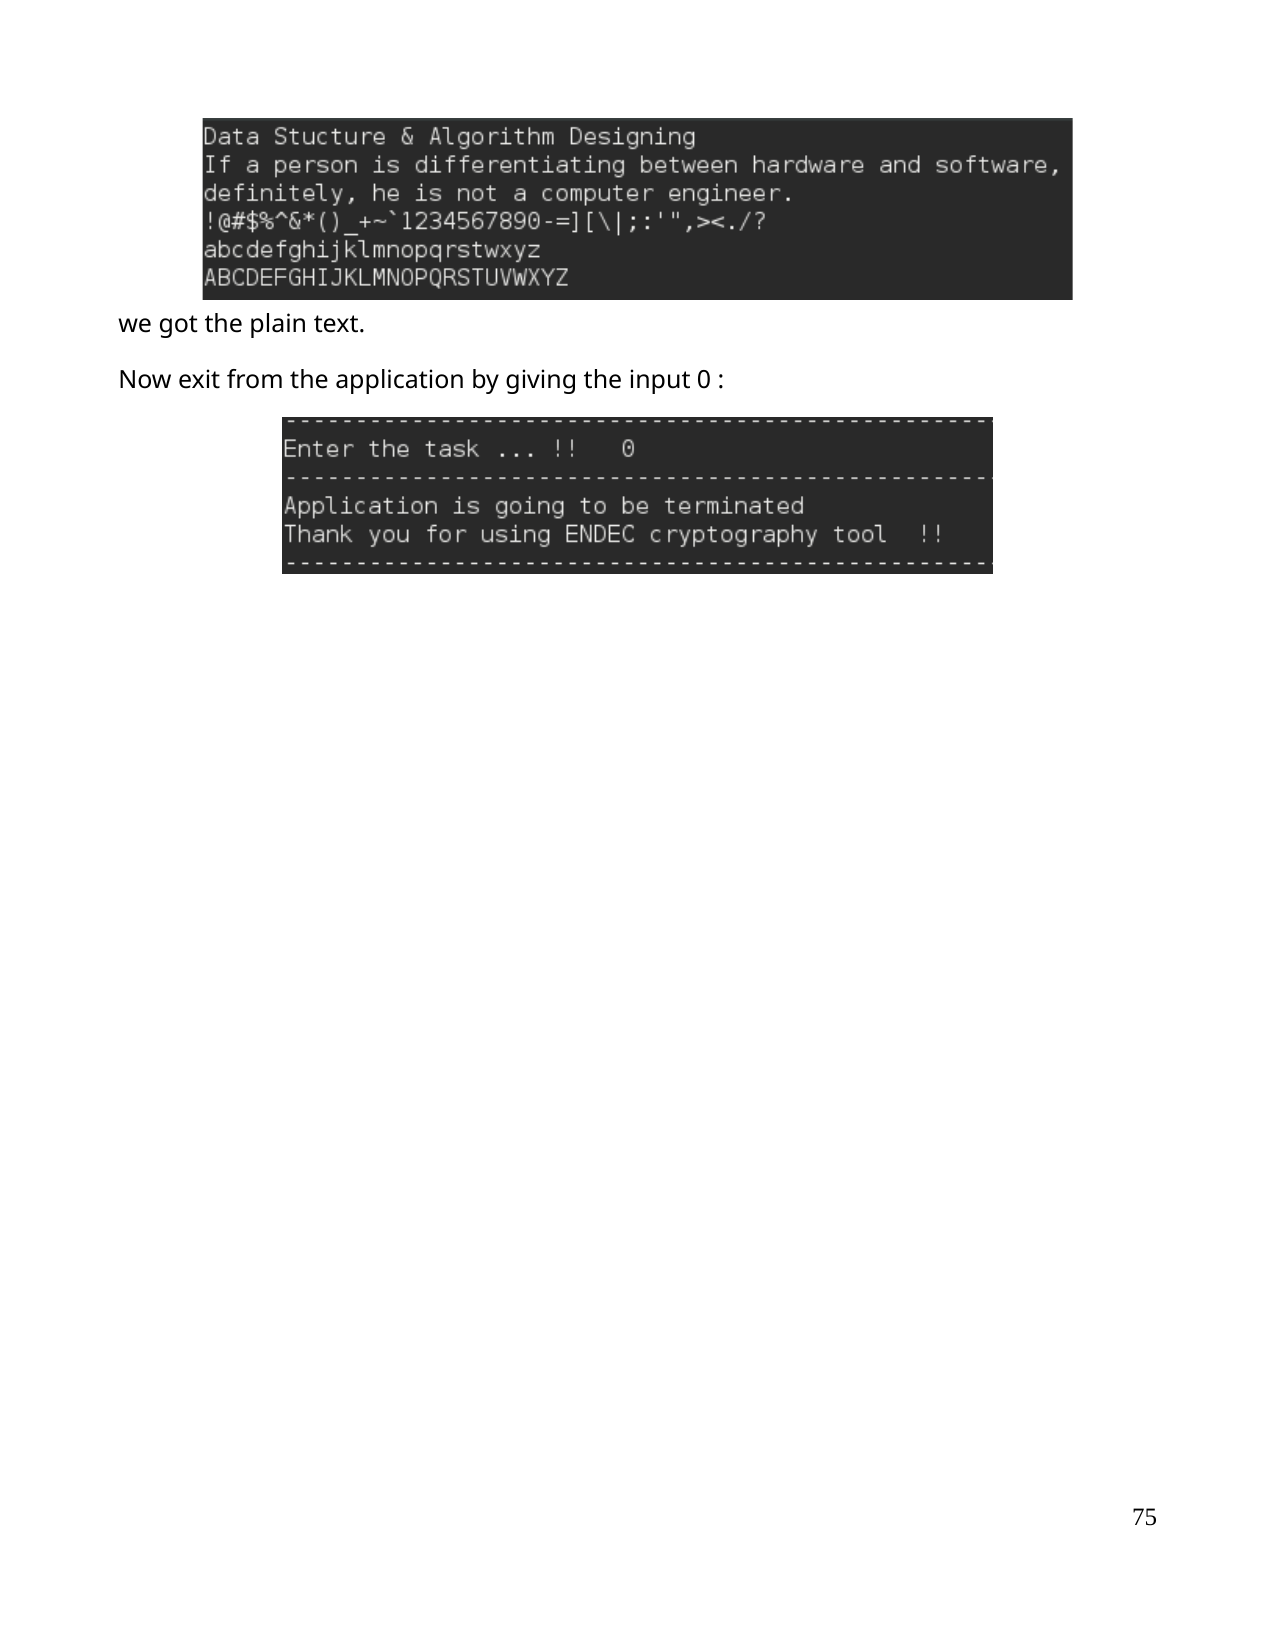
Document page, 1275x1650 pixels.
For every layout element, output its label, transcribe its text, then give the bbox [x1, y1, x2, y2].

picture [282, 417, 993, 574]
picture [202, 118, 1073, 300]
text Now exit from the application by giving the input 0 : [118, 362, 1157, 396]
text we got the plain text. [118, 300, 1157, 340]
